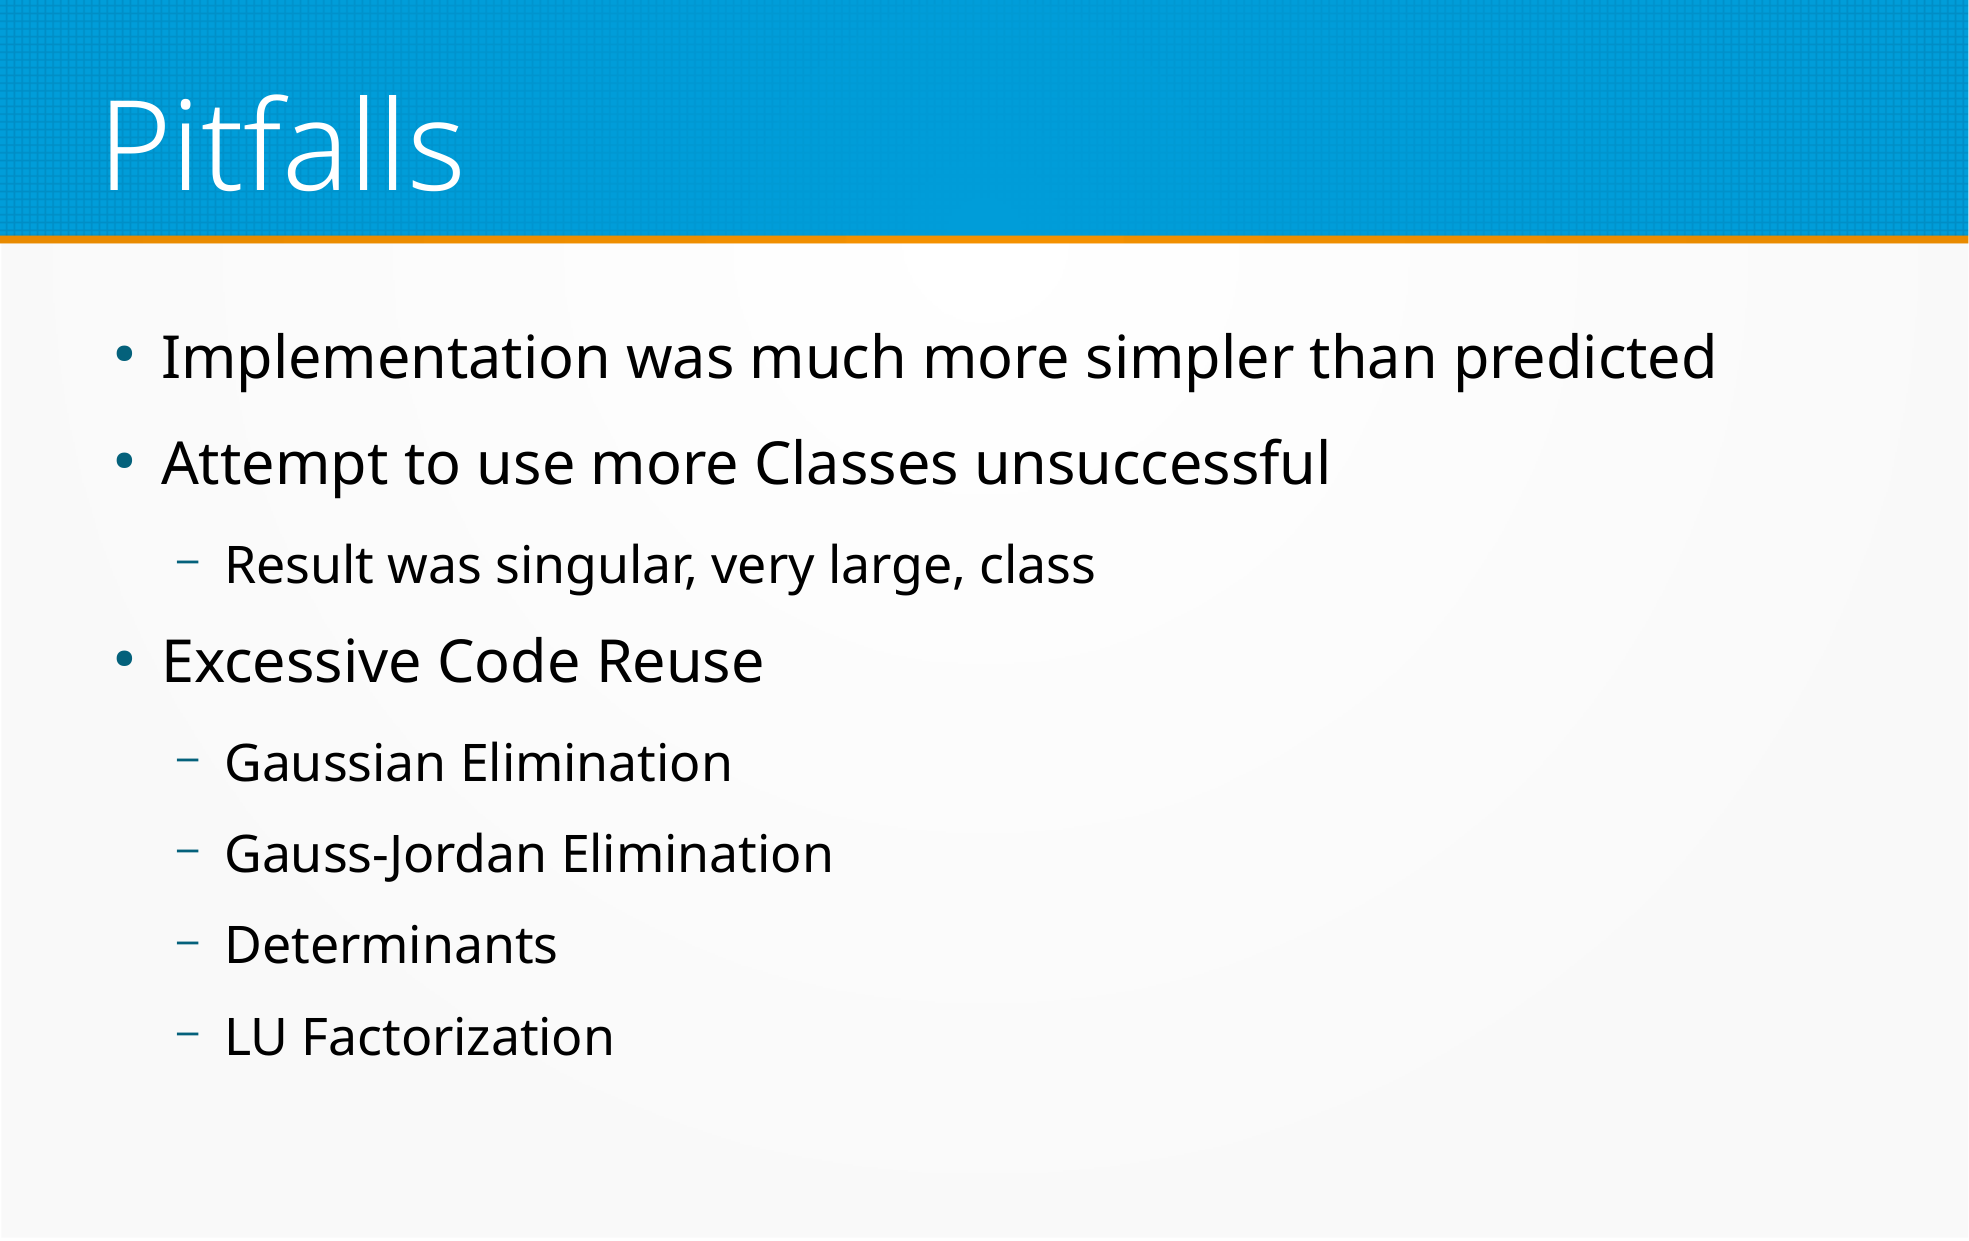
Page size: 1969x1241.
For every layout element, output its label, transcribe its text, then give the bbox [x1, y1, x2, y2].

picture [0, 236, 1969, 1241]
list Implementation was much more simpler than predicted Attempt to use more Classes unsuccessful Result was singular, very large, class Excessive Code Reuse Gaussian Elimination Gauss-Jordan Elimination Determinants LU Factorization [98, 315, 1861, 1081]
title Pitfalls [98, 19, 1870, 227]
